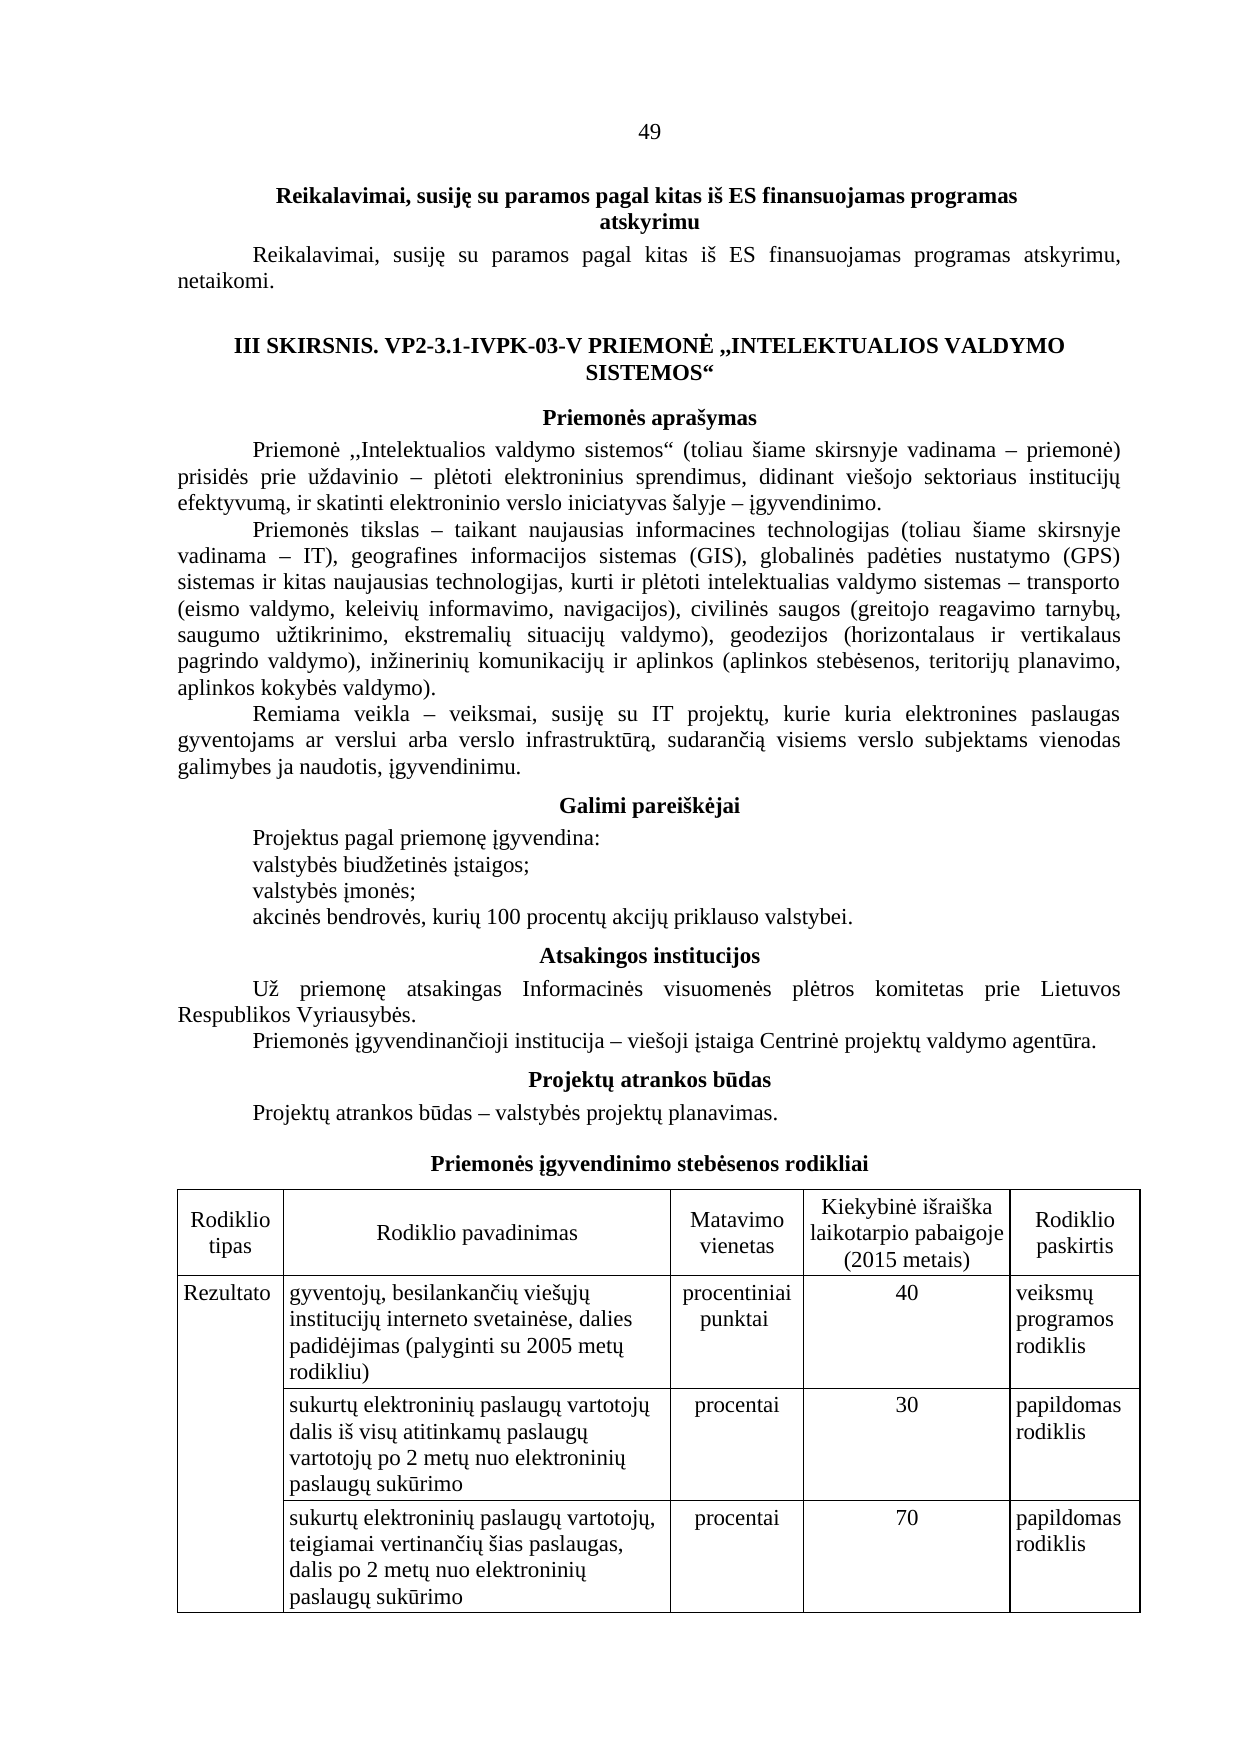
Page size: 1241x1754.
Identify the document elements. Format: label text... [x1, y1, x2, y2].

table_header Rodiklio tipas [178, 1190, 283, 1275]
table_header Kiekybinė išraiška laikotarpio pabaigoje (2015 metais) [804, 1190, 1009, 1275]
table_header Rodiklio paskirtis [1011, 1190, 1139, 1275]
text Projektus pagal priemonę įgyvendina: [177, 824, 1122, 851]
table_cell 40 [804, 1276, 1009, 1387]
text Priemonės tikslas – taikant naujausias informacines technologijas (toliau šiame skirsnyje vadinama – IT), geografines informacijos sistemas (GIS), globalinės padėties nustatymo (GPS) sistemas ir kitas naujausias technologijas, kurti ir plėtoti intelektualias valdymo sistemas – transporto (eismo valdymo, keleivių informavimo, navigacijos), civilinės saugos (greitojo reagavimo tarnybų, saugumo užtikrinimo, ekstremalių situacijų valdymo), geodezijos (horizontalaus ir vertikalaus pagrindo valdymo), inžinerinių komunikacijų ir aplinkos (aplinkos stebėsenos, teritorijų planavimo, aplinkos kokybės valdymo). [177, 516, 1122, 700]
text Už priemonę atsakingas Informacinės visuomenės plėtros komitetas prie Lietuvos Respublikos Vyriausybės. [177, 975, 1122, 1027]
table_cell 30 [804, 1389, 1009, 1500]
table_cell Rezultato [178, 1276, 283, 1612]
table_cell 70 [804, 1501, 1009, 1612]
text Atsakingos institucijos [177, 942, 1122, 968]
text Galimi pareiškėjai [177, 792, 1122, 818]
table_cell procentai [671, 1501, 803, 1612]
text Priemonės įgyvendinimo stebėsenos rodikliai [177, 1150, 1122, 1177]
text Projektų atrankos būdas [177, 1066, 1122, 1093]
table_header Matavimo vienetas [671, 1190, 803, 1275]
text valstybės įmonės; [177, 877, 1122, 903]
text akcinės bendrovės, kurių 100 procentų akcijų priklauso valstybei. [177, 903, 1122, 930]
text Priemonė ,,Intelektualios valdymo sistemos“ (toliau šiame skirsnyje vadinama – priemonė) prisidės prie uždavinio – plėtoti elektroninius sprendimus, didinant viešojo sektoriaus institucijų efektyvumą, ir skatinti elektroninio verslo iniciatyvas šalyje – įgyvendinimo. [177, 437, 1122, 516]
table_cell papildomas rodiklis [1011, 1501, 1139, 1612]
table_header Rodiklio pavadinimas [284, 1190, 670, 1275]
table_cell papildomas rodiklis [1011, 1389, 1139, 1500]
table_cell sukurtų elektroninių paslaugų vartotojų, teigiamai vertinančių šias paslaugas, dalis po 2 metų nuo elektroninių paslaugų sukūrimo [284, 1501, 670, 1612]
text Priemonės įgyvendinančioji institucija – viešoji įstaiga Centrinė projektų valdymo agentūra. [177, 1027, 1122, 1054]
table_cell gyventojų, besilankančių viešųjų institucijų interneto svetainėse, dalies padidėjimas (palyginti su 2005 metų rodikliu) [284, 1276, 670, 1387]
text Reikalavimai, susiję su paramos pagal kitas iš ES finansuojamas programas atskyrimu, netaikomi. [177, 241, 1122, 294]
table_cell veiksmų programos rodiklis [1011, 1276, 1139, 1387]
text Priemonės aprašymas [177, 404, 1122, 430]
table_cell sukurtų elektroninių paslaugų vartotojų dalis iš visų atitinkamų paslaugų vartotojų po 2 metų nuo elektroninių paslaugų sukūrimo [284, 1389, 670, 1500]
text Reikalavimai, susiję su paramos pagal kitas iš ES finansuojamas programas atskyrimu [177, 156, 1122, 235]
text Projektų atrankos būdas – valstybės projektų planavimas. [177, 1099, 1122, 1125]
text Remiama veikla – veiksmai, susiję su IT projektų, kurie kuria elektronines paslaugas gyventojams ar verslui arba verslo infrastruktūrą, sudarančią visiems verslo subjektams vienodas galimybes ja naudotis, įgyvendinimu. [177, 700, 1122, 779]
subtitle III SKIRSNIS. VP2-3.1-IVPK-03-V PRIEMONĖ ,,INTELEKTUALIOS VALDYMO SISTEMOS“ [177, 332, 1122, 385]
table_cell procentai [671, 1389, 803, 1500]
table_cell procentiniai punktai [671, 1276, 803, 1387]
text valstybės biudžetinės įstaigos; [177, 851, 1122, 877]
